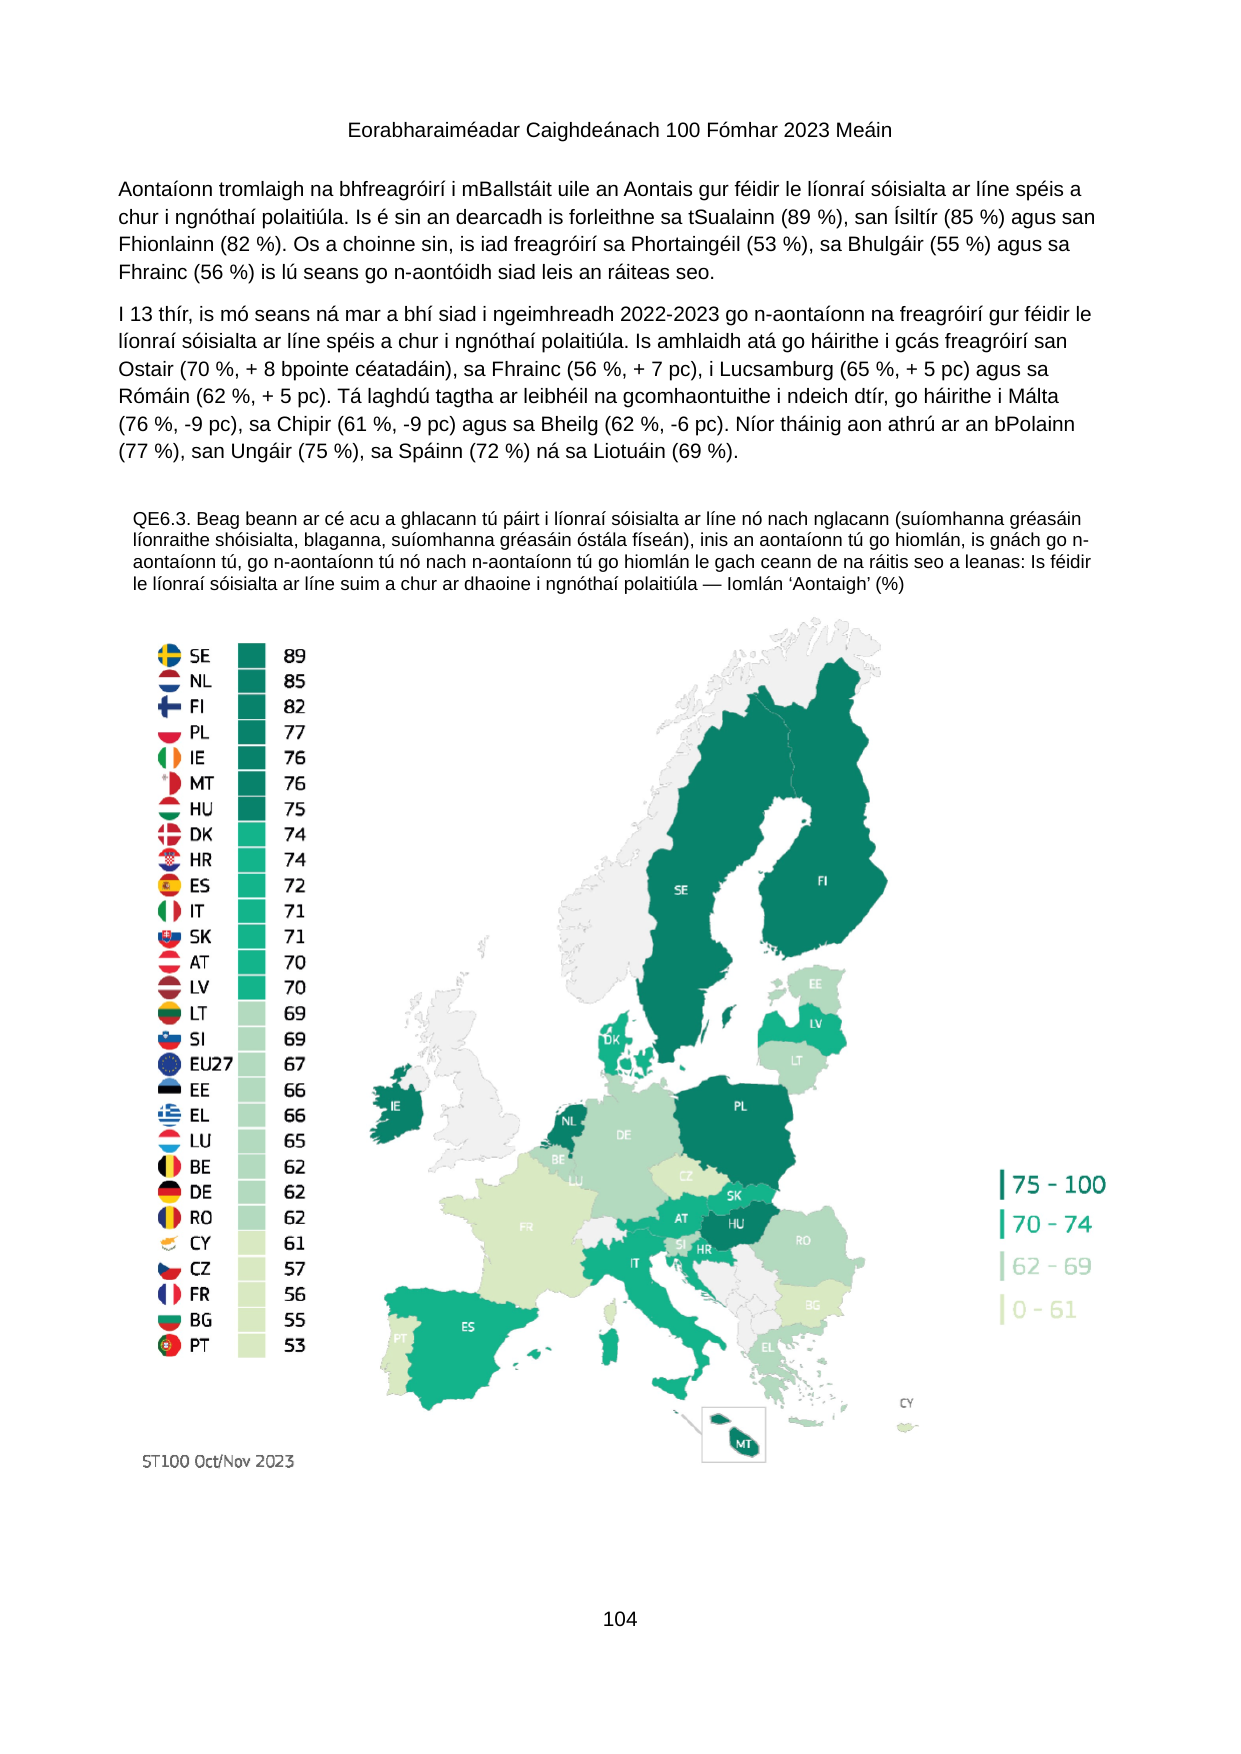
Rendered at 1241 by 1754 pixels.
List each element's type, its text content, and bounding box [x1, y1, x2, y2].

picture [134, 607, 1129, 1483]
text I 13 thír, is mó seans ná mar a bhí siad i ngeimhreadh 2022-2023 go n-aontaíonn na freagróirí gur féidir le líonraí sóisialta ar líne spéis a chur i ngnóthaí polaitiúla. Is amhlaidh atá go háirithe i gcás freagróirí san Ostair (70 %, + 8 bpointe céatadáin), sa Fhrainc (56 %, + 7 pc), i Lucsamburg (65 %, + 5 pc) agus sa Rómáin (62 %, + 5 pc). Tá laghdú tagtha ar leibhéil na gcomhaontuithe i ndeich dtír, go háirithe i Málta (76 %, -9 pc), sa Chipir (61 %, -9 pc) agus sa Bheilg (62 %, -6 pc). Níor tháinig aon athrú ar an bPolainn (77 %), san Ungáir (75 %), sa Spáinn (72 %) ná sa Liotuáin (69 %). [118, 302, 1122, 463]
text Aontaíonn tromlaigh na bhfreagróirí i mBallstáit uile an Aontais gur féidir le líonraí sóisialta ar líne spéis a chur i ngnóthaí polaitiúla. Is é sin an dearcadh is forleithne sa tSualainn (89 %), san Ísiltír (85 %) agus san Fhionlainn (82 %). Os a choinne sin, is iad freagróirí sa Phortaingéil (53 %), sa Bhulgáir (55 %) agus sa Fhrainc (56 %) is lú seans go n-aontóidh siad leis an ráiteas seo. [118, 177, 1122, 283]
